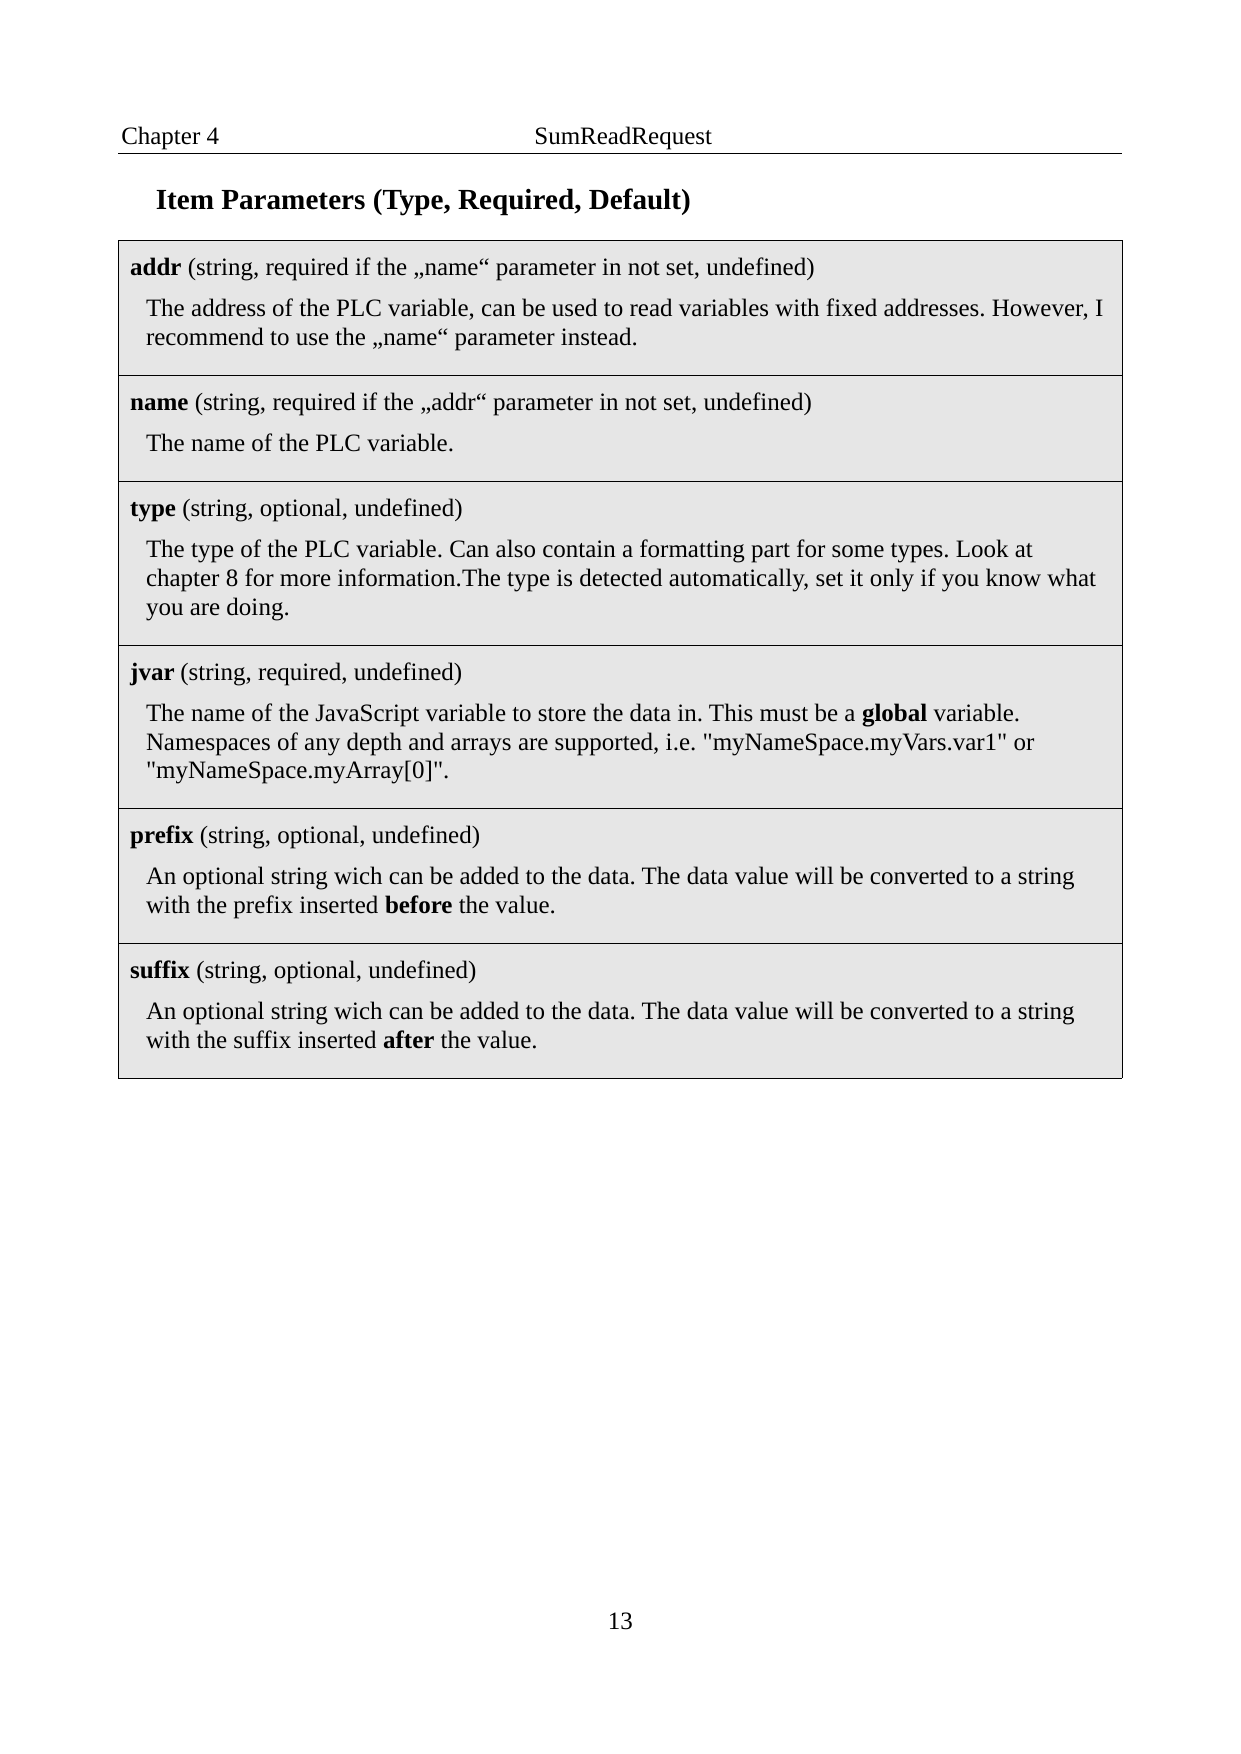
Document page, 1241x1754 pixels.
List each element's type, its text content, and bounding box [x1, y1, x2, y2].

subtitle Item Parameters (Type, Required, Default) [156, 182, 1122, 216]
table_cell prefix (string, optional, undefined) An optional string wich can be added to the data. The data value will be converted to a string with the prefix inserted before the value. [119, 809, 1122, 943]
table_cell jvar (string, required, undefined) The name of the JavaScript variable to store the data in. This must be a global variable. Namespaces of any depth and arrays are supported, i.e. "myNameSpace.myVars.var1" or "myNameSpace.myArray[0]". [119, 646, 1122, 808]
table_cell suffix (string, optional, undefined) An optional string wich can be added to the data. The data value will be converted to a string with the suffix inserted after the value. [119, 944, 1122, 1078]
table_header addr (string, required if the „name“ parameter in not set, undefined) The address of the PLC variable, can be used to read variables with fixed addresses. However, I recommend to use the „name“ parameter instead. [119, 241, 1122, 375]
table_cell name (string, required if the „addr“ parameter in not set, undefined) The name of the PLC variable. [119, 376, 1122, 481]
table_cell type (string, optional, undefined) The type of the PLC variable. Can also contain a formatting part for some types. Look at chapter 8 for more information.The type is detected automatically, set it only if you know what you are doing. [119, 482, 1122, 645]
